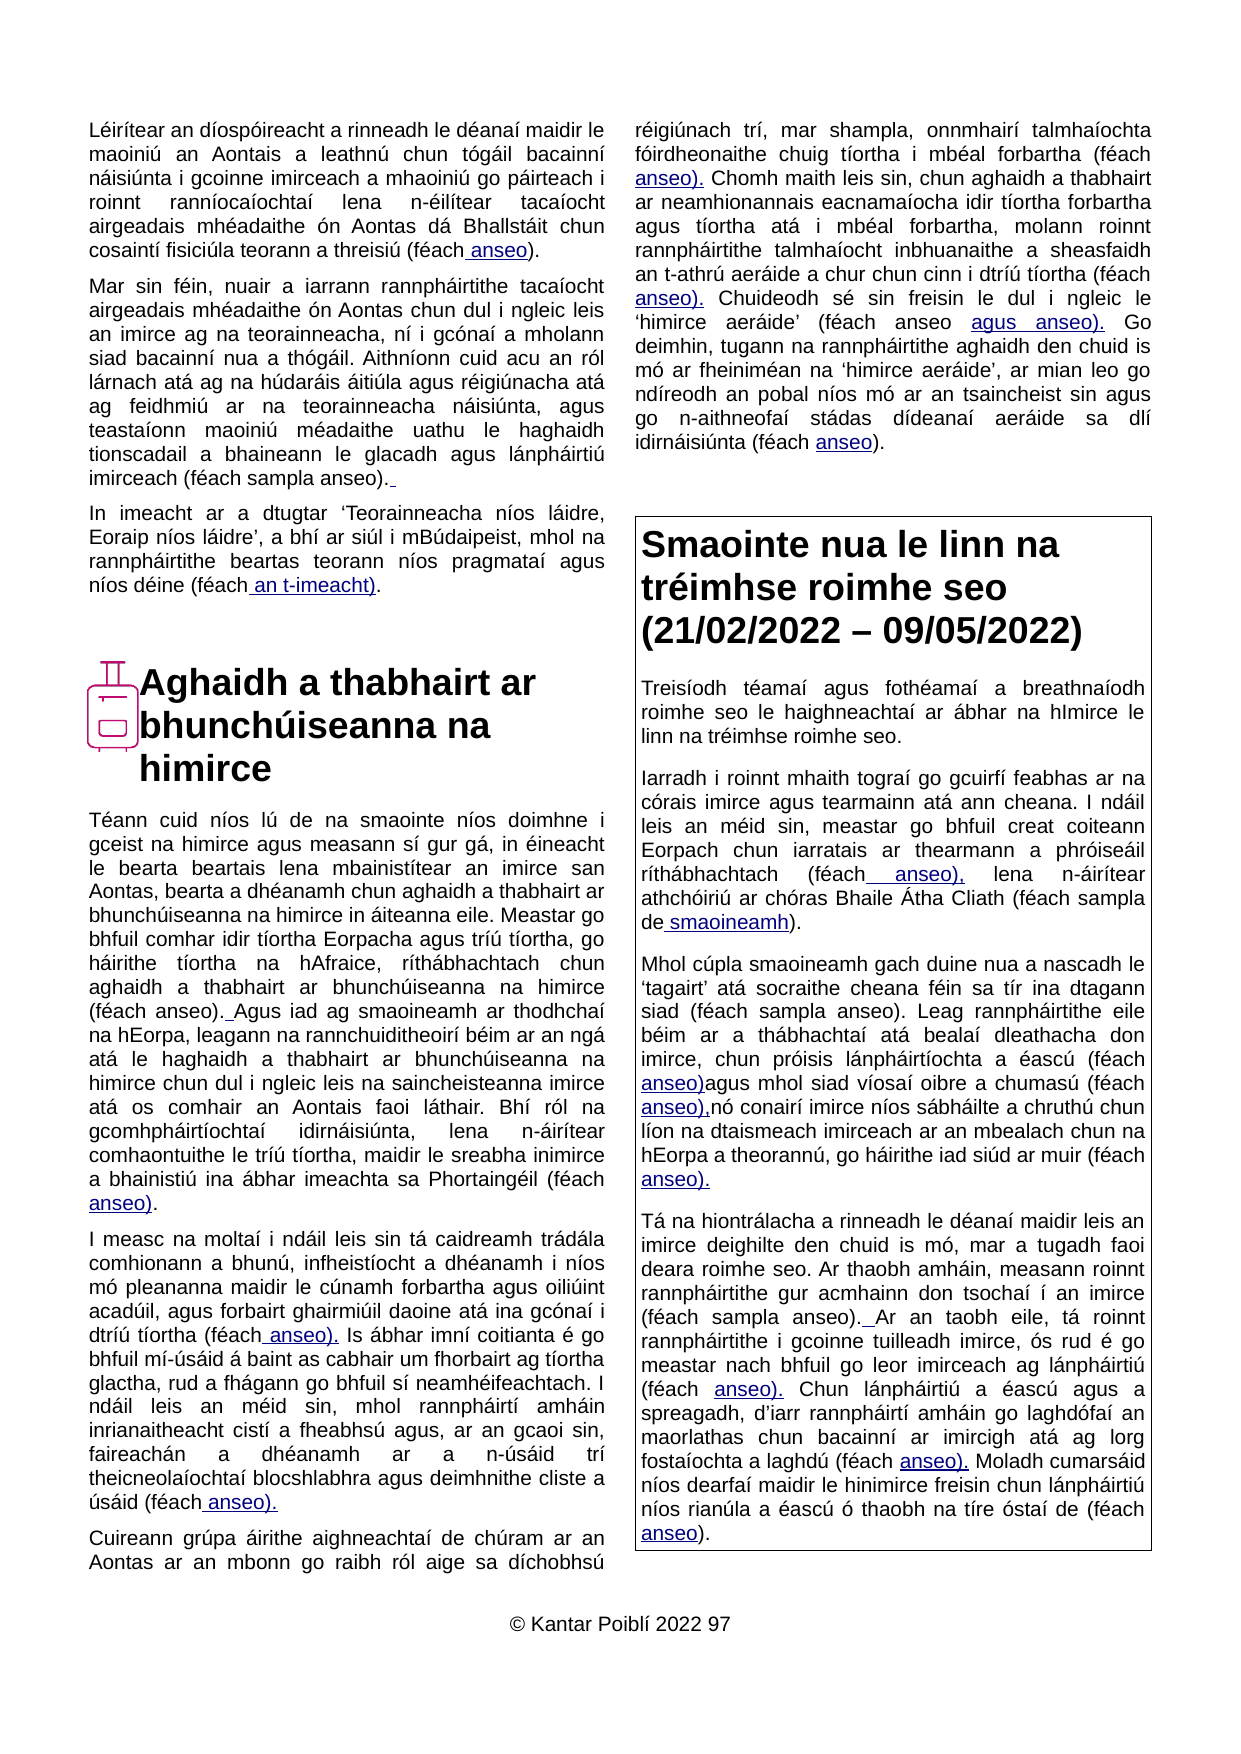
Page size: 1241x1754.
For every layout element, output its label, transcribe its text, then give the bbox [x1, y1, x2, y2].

text Treisíodh téamaí agus fothéamaí a breathnaíodh roimhe seo le haighneachtaí ar ábhar na hImirce le linn na tréimhse roimhe seo. [636, 670, 1151, 754]
text Mar sin féin, nuair a iarrann rannpháirtithe tacaíocht airgeadais mhéadaithe ón Aontas chun dul i ngleic leis an imirce ag na teorainneacha, ní i gcónaí a mholann siad bacainní nua a thógáil. Aithníonn cuid acu an ról lárnach atá ag na húdaráis áitiúla agus réigiúnacha atá ag feidhmiú ar na teorainneacha náisiúnta, agus teastaíonn maoiniú méadaithe uathu le haghaidh tionscadail a bhaineann le glacadh agus lánpháirtiú imirceach (féach sampla anseo). [88, 274, 605, 489]
text I measc na moltaí i ndáil leis sin tá caidreamh trádála comhionann a bhunú, infheistíocht a dhéanamh i níos mó pleananna maidir le cúnamh forbartha agus oiliúint acadúil, agus forbairt ghairmiúil daoine atá ina gcónaí i dtríú tíortha (féach anseo). Is ábhar imní coitianta é go bhfuil mí-úsáid á baint as cabhair um fhorbairt ag tíortha glactha, rud a fhágann go bhfuil sí neamhéifeachtach. I ndáil leis an méid sin, mhol rannpháirtí amháin inrianaitheacht cistí a fheabhsú agus, ar an gcaoi sin, faireachán a dhéanamh ar a n-úsáid trí theicneolaíochtaí blocshlabhra agus deimhnithe cliste a úsáid (féach anseo). [88, 1227, 605, 1514]
subtitle Smaointe nua le linn na tréimhse roimhe seo (21/02/2022 – 09/05/2022) [636, 517, 1151, 658]
subtitle Aghaidh a thabhairt ar bhunchúiseanna na himirce [88, 660, 605, 789]
picture [87, 661, 139, 752]
text Iarradh i roinnt mhaith tograí go gcuirfí feabhas ar na córais imirce agus tearmainn atá ann cheana. I ndáil leis an méid sin, meastar go bhfuil creat coiteann Eorpach chun iarratais ar thearmann a phróiseáil ríthábhachtach (féach anseo), lena n-áirítear athchóiriú ar chóras Bhaile Átha Cliath (féach sampla de smaoineamh). [636, 760, 1151, 939]
text Cuireann grúpa áirithe aighneachtaí de chúram ar an Aontas ar an mbonn go raibh ról aige sa díchobhsú [88, 1526, 605, 1574]
text Léirítear an díospóireacht a rinneadh le déanaí maidir le maoiniú an Aontais a leathnú chun tógáil bacainní náisiúnta i gcoinne imirceach a mhaoiniú go páirteach i roinnt ranníocaíochtaí lena n-éilítear tacaíocht airgeadais mhéadaithe ón Aontas dá Bhallstáit chun cosaintí fisiciúla teorann a threisiú (féach anseo). [88, 118, 605, 262]
text In imeacht ar a dtugtar ‘Teorainneacha níos láidre, Eoraip níos láidre’, a bhí ar siúl i mBúdaipeist, mhol na rannpháirtithe beartas teorann níos pragmataí agus níos déine (féach an t-imeacht). [88, 501, 605, 597]
text réigiúnach trí, mar shampla, onnmhairí talmhaíochta fóirdheonaithe chuig tíortha i mbéal forbartha (féach anseo). Chomh maith leis sin, chun aghaidh a thabhairt ar neamhionannais eacnamaíocha idir tíortha forbartha agus tíortha atá i mbéal forbartha, molann roinnt rannpháirtithe talmhaíocht inbhuanaithe a sheasfaidh an t-athrú aeráide a chur chun cinn i dtríú tíortha (féach anseo). Chuideodh sé sin freisin le dul i ngleic le ‘himirce aeráide’ (féach anseo agus anseo). Go deimhin, tugann na rannpháirtithe aghaidh den chuid is mó ar fheiniméan na ‘himirce aeráide’, ar mian leo go ndíreodh an pobal níos mó ar an tsaincheist sin agus go n-aithneofaí stádas dídeanaí aeráide sa dlí idirnáisiúnta (féach anseo). [635, 118, 1152, 453]
text Tá na hiontrálacha a rinneadh le déanaí maidir leis an imirce deighilte den chuid is mó, mar a tugadh faoi deara roimhe seo. Ar thaobh amháin, measann roinnt rannpháirtithe gur acmhainn don tsochaí í an imirce (féach sampla anseo). Ar an taobh eile, tá roinnt rannpháirtithe i gcoinne tuilleadh imirce, ós rud é go meastar nach bhfuil go leor imirceach ag lánpháirtiú (féach anseo). Chun lánpháirtiú a éascú agus a spreagadh, d’iarr rannpháirtí amháin go laghdófaí an maorlathas chun bacainní ar imircigh atá ag lorg fostaíochta a laghdú (féach anseo). Moladh cumarsáid níos dearfaí maidir le hinimirce freisin chun lánpháirtiú níos rianúla a éascú ó thaobh na tíre óstaí de (féach anseo). [636, 1203, 1151, 1550]
text Téann cuid níos lú de na smaointe níos doimhne i gceist na himirce agus measann sí gur gá, in éineacht le bearta beartais lena mbainistítear an imirce san Aontas, bearta a dhéanamh chun aghaidh a thabhairt ar bhunchúiseanna na himirce in áiteanna eile. Meastar go bhfuil comhar idir tíortha Eorpacha agus tríú tíortha, go háirithe tíortha na hAfraice, ríthábhachtach chun aghaidh a thabhairt ar bhunchúiseanna na himirce (féach anseo). Agus iad ag smaoineamh ar thodhchaí na hEorpa, leagann na rannchuiditheoirí béim ar an ngá atá le haghaidh a thabhairt ar bhunchúiseanna na himirce chun dul i ngleic leis na saincheisteanna imirce atá os comhair an Aontais faoi láthair. Bhí ról na gcomhpháirtíochtaí idirnáisiúnta, lena n-áirítear comhaontuithe le tríú tíortha, maidir le sreabha inimirce a bhainistiú ina ábhar imeachta sa Phortaingéil (féach anseo). [88, 807, 605, 1215]
text Mhol cúpla smaoineamh gach duine nua a nascadh le ‘tagairt’ atá socraithe cheana féin sa tír ina dtagann siad (féach sampla anseo). Leag rannpháirtithe eile béim ar a thábhachtaí atá bealaí dleathacha don imirce, chun próisis lánpháirtíochta a éascú (féach anseo)agus mhol siad víosaí oibre a chumasú (féach anseo),nó conairí imirce níos sábháilte a chruthú chun líon na dtaismeach imirceach ar an mbealach chun na hEorpa a theorannú, go háirithe iad siúd ar muir (féach anseo). [636, 945, 1151, 1197]
